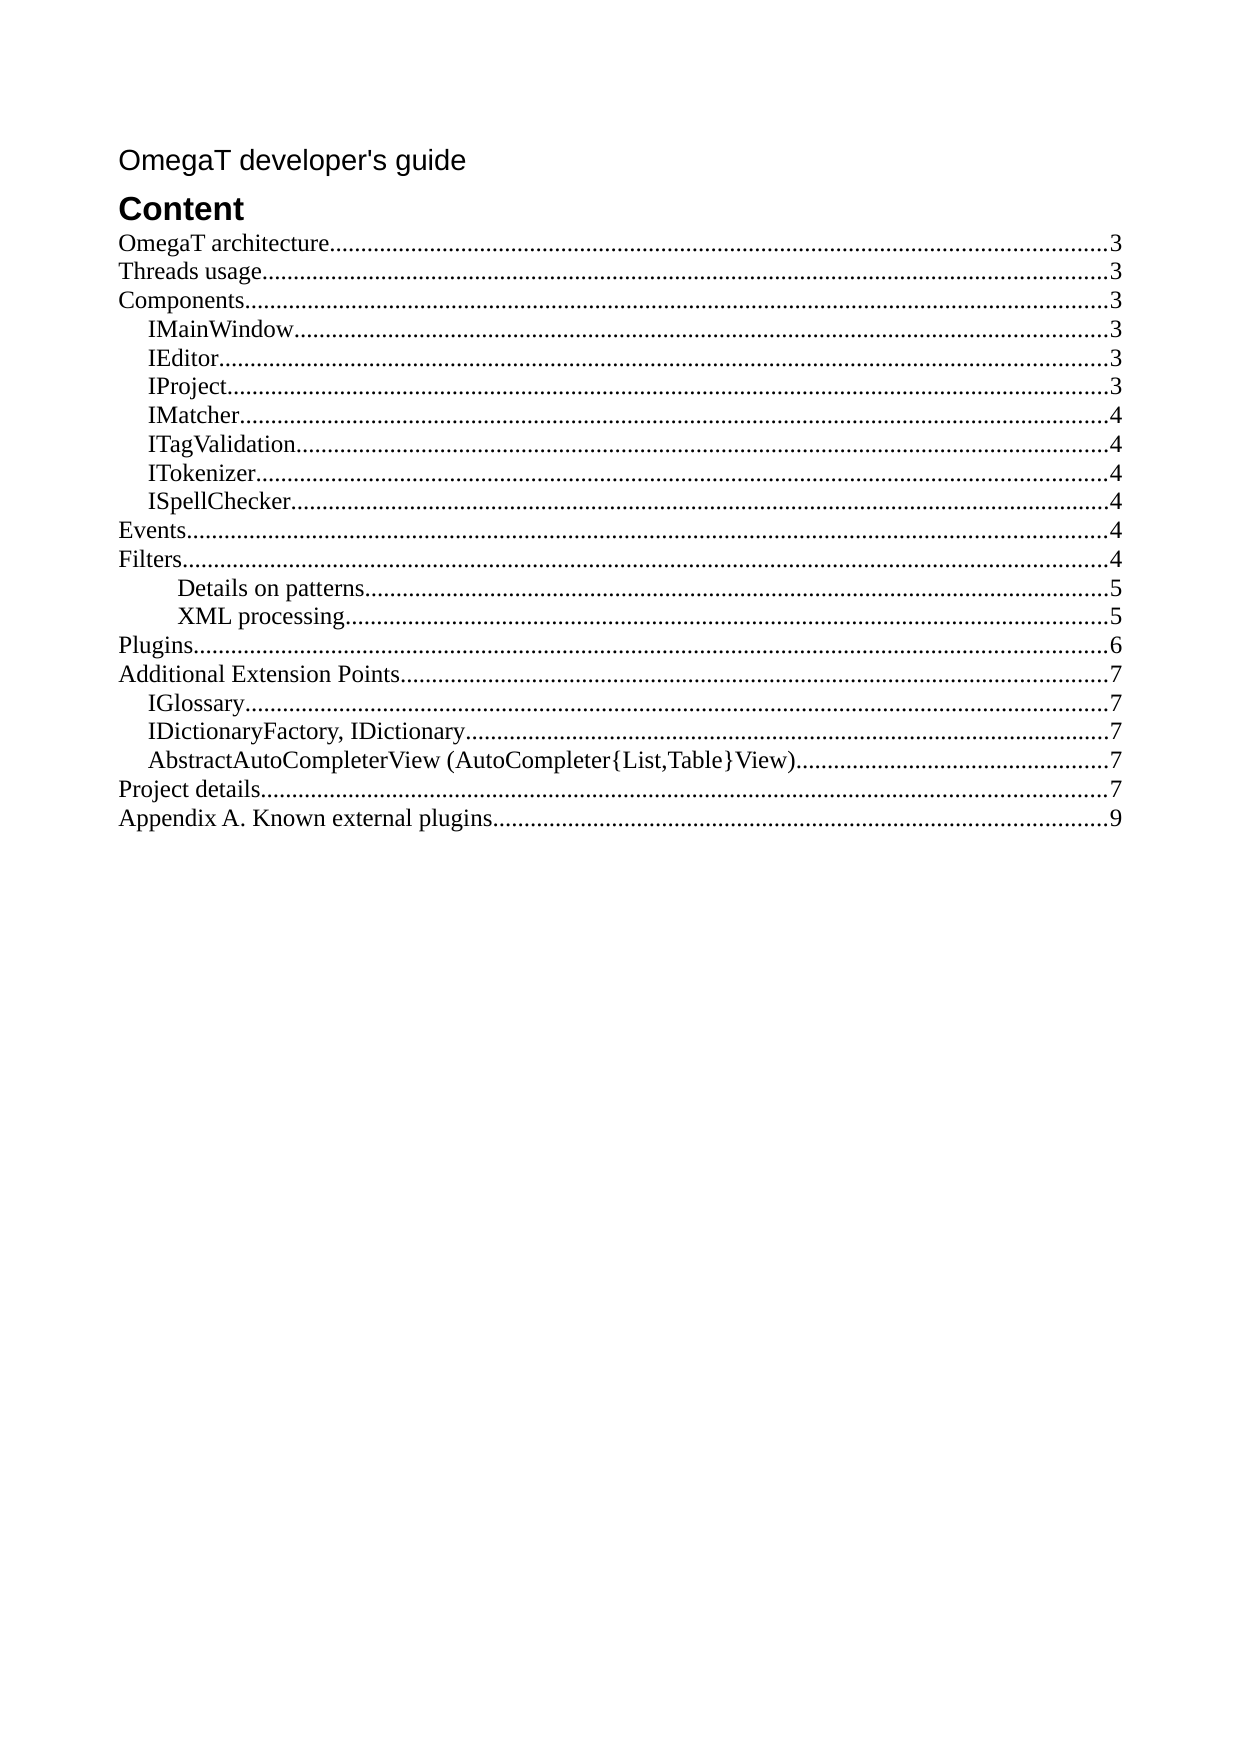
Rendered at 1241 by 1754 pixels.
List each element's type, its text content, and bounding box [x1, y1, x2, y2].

text AbstractAutoCompleterView (AutoCompleter{List,Table}View) 7 [148, 745, 1122, 774]
text IMatcher 4 [148, 400, 1122, 429]
text ITagValidation 4 [148, 429, 1122, 458]
text XML processing 5 [177, 601, 1122, 630]
text IMainWindow 3 [148, 314, 1122, 343]
text IDictionaryFactory, IDictionary 7 [148, 716, 1122, 745]
title OmegaT developer's guide [118, 143, 1122, 177]
text Details on patterns 5 [177, 573, 1122, 601]
text Threads usage 3 [118, 256, 1122, 285]
text Appendix A. Known external plugins 9 [118, 803, 1122, 831]
text OmegaT architecture 3 [118, 228, 1122, 256]
text Plugins 6 [118, 630, 1122, 659]
text ISpellChecker 4 [148, 486, 1122, 515]
text Components 3 [118, 285, 1122, 314]
text IProject 3 [148, 371, 1122, 400]
text Events 4 [118, 515, 1122, 544]
text IGlossary 7 [148, 688, 1122, 716]
text Project details 7 [118, 774, 1122, 803]
text Additional Extension Points 7 [118, 659, 1122, 688]
subtitle Content [118, 189, 1122, 228]
text Filters 4 [118, 544, 1122, 573]
text ITokenizer 4 [148, 458, 1122, 486]
text IEditor 3 [148, 343, 1122, 371]
